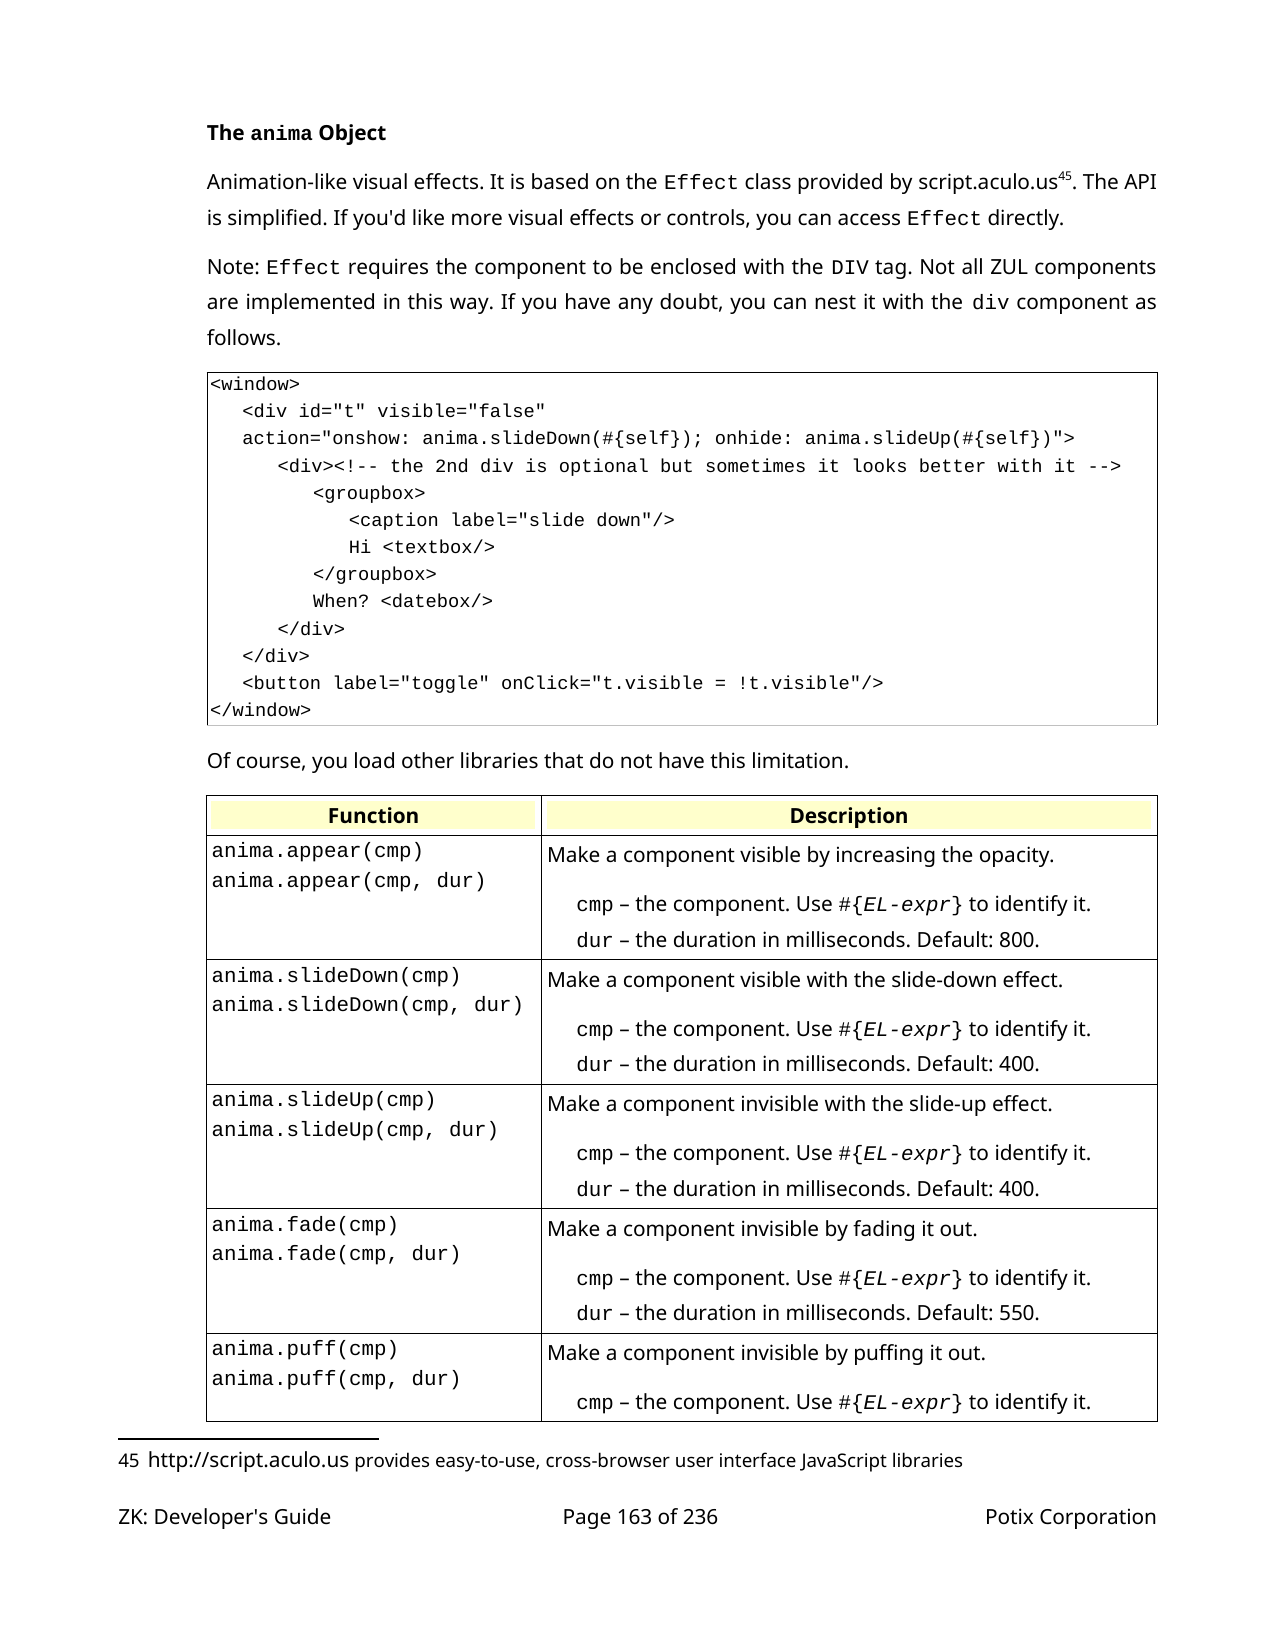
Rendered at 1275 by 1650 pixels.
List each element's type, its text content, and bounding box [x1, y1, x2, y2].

table_cell Make a component invisible with the slide-up effect. cmp – the component. Use #{EL-expr} to identify it. dur – the duration in milliseconds. Default: 400. [542, 1085, 1157, 1208]
text action="onshow: anima.slideDown(#{self}); onhide: anima.slideUp(#{self})"> [208, 426, 1157, 451]
text <button label="toggle" onClick="t.visible = !t.visible"/> [208, 671, 1157, 695]
text Hi <textbox/> [208, 535, 1157, 559]
table_cell anima.appear(cmp) anima.appear(cmp, dur) [207, 836, 541, 959]
text <div id="t" visible="false" [208, 399, 1157, 423]
table_header Description [542, 796, 1157, 835]
table_cell anima.puff(cmp) anima.puff(cmp, dur) [207, 1334, 541, 1421]
table_cell anima.fade(cmp) anima.fade(cmp, dur) [207, 1209, 541, 1333]
text When? <datebox/> [208, 589, 1157, 614]
subtitle The anima Object [207, 118, 1157, 147]
table_cell Make a component visible with the slide-down effect. cmp – the component. Use #{EL-expr} to identify it. dur – the duration in milliseconds. Default: 400. [542, 960, 1157, 1084]
table_cell Make a component invisible by puffing it out. cmp – the component. Use #{EL-expr} to identify it. [542, 1334, 1157, 1421]
text Of course, you load other libraries that do not have this limitation. [207, 746, 1157, 774]
table_cell anima.slideDown(cmp) anima.slideDown(cmp, dur) [207, 960, 541, 1084]
text </div> [208, 617, 1157, 641]
table_cell Make a component visible by increasing the opacity. cmp – the component. Use #{EL-expr} to identify it. dur – the duration in milliseconds. Default: 800. [542, 836, 1157, 959]
text http://script.aculo.us provides easy-to-use, cross-browser user interface JavaScript libraries [118, 1445, 1157, 1473]
text </div> [208, 644, 1157, 668]
table_header Function [207, 796, 541, 835]
text <caption label="slide down"/> [208, 508, 1157, 532]
text </window> [208, 698, 1157, 725]
text </groupbox> [208, 562, 1157, 586]
text <window> [208, 373, 1157, 396]
text Animation-like visual effects. It is based on the Effect class provided by script.aculo.us. The API is simplified. If you'd like more visual effects or controls, you can access Effect directly. [207, 167, 1157, 231]
text Note: Effect requires the component to be enclosed with the DIV tag. Not all ZUL components are implemented in this way. If you have any doubt, you can nest it with the div component as follows. [207, 252, 1157, 351]
text <div><!-- the 2nd div is optional but sometimes it looks better with it --> [208, 453, 1157, 478]
text <groupbox> [208, 481, 1157, 505]
table_cell anima.slideUp(cmp) anima.slideUp(cmp, dur) [207, 1085, 541, 1208]
table_cell Make a component invisible by fading it out. cmp – the component. Use #{EL-expr} to identify it. dur – the duration in milliseconds. Default: 550. [542, 1209, 1157, 1333]
